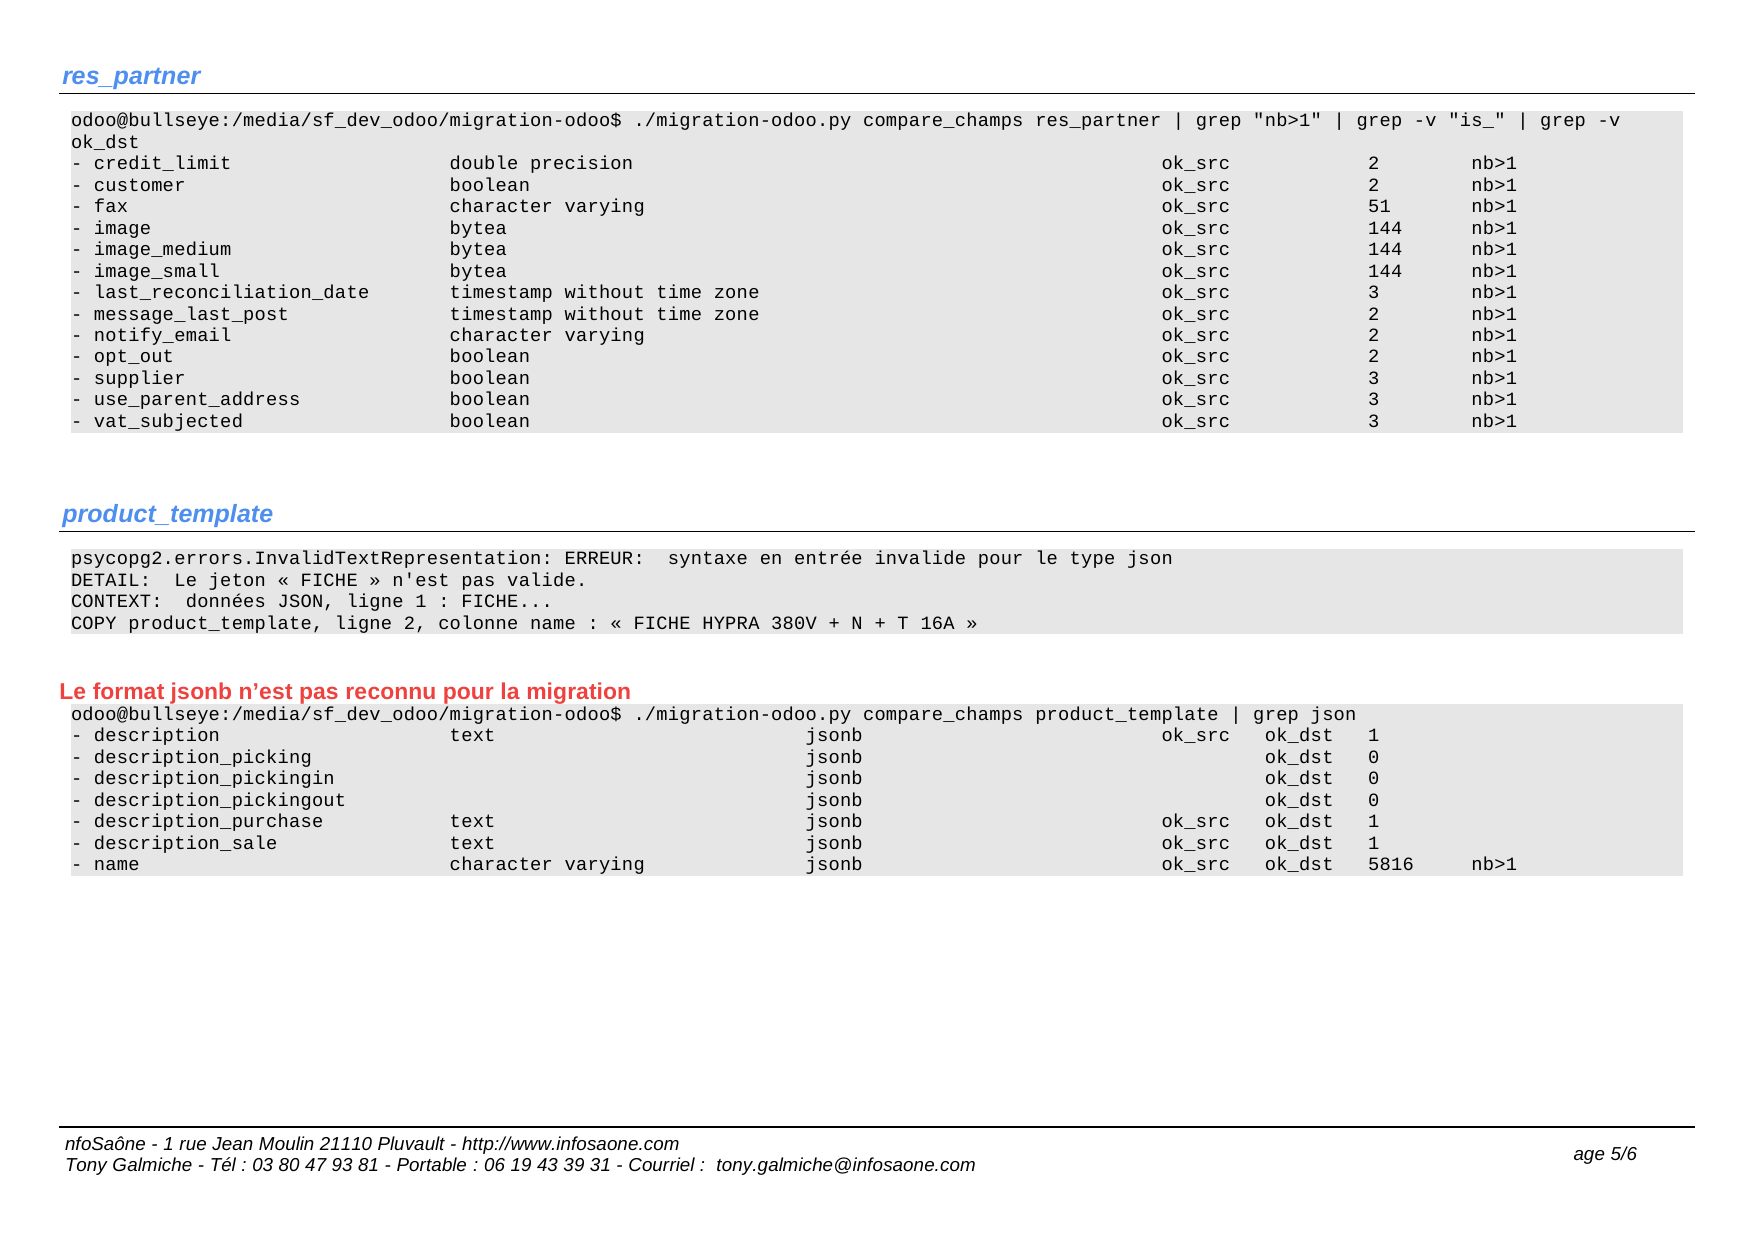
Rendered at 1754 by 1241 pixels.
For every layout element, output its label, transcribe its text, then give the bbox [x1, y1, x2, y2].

text - name character varying jsonb ok_src ok_dst 5816 nb>1 [71, 854, 1683, 876]
text - description text jsonb ok_src ok_dst 1 [71, 726, 1683, 747]
text - opt_out boolean ok_src 2 nb>1 [71, 347, 1683, 368]
text - fax character varying ok_src 51 nb>1 [71, 197, 1683, 218]
subtitle res_partner [59, 59, 1695, 93]
text odoo@bullseye:/media/sf_dev_odoo/migration-odoo$ ./migration-odoo.py compare_champs res_partner | grep "nb>1" | grep -v "is_" | grep -v ok_dst [71, 111, 1683, 154]
text - use_parent_address boolean ok_src 3 nb>1 [71, 390, 1683, 411]
text - description_pickingin jsonb ok_dst 0 [71, 769, 1683, 790]
text - notify_email character varying ok_src 2 nb>1 [71, 325, 1683, 347]
text - image_medium bytea ok_src 144 nb>1 [71, 239, 1683, 261]
text COPY product_template, ligne 2, colonne name : « FICHE HYPRA 380V + N + T 16A » [71, 613, 1683, 634]
text odoo@bullseye:/media/sf_dev_odoo/migration-odoo$ ./migration-odoo.py compare_champs product_template | grep json [71, 704, 1683, 726]
text - supplier boolean ok_src 3 nb>1 [71, 368, 1683, 390]
text psycopg2.errors.InvalidTextRepresentation: ERREUR: syntaxe en entrée invalide pour le type json [71, 549, 1683, 570]
text DETAIL: Le jeton « FICHE » n'est pas valide. [71, 570, 1683, 592]
text - image_small bytea ok_src 144 nb>1 [71, 261, 1683, 282]
text - description_purchase text jsonb ok_src ok_dst 1 [71, 812, 1683, 833]
text - vat_subjected boolean ok_src 3 nb>1 [71, 411, 1683, 433]
text CONTEXT: données JSON, ligne 1 : FICHE... [71, 592, 1683, 613]
text Le format jsonb n’est pas reconnu pour la migration [59, 678, 1695, 704]
text - message_last_post timestamp without time zone ok_src 2 nb>1 [71, 304, 1683, 325]
text - description_sale text jsonb ok_src ok_dst 1 [71, 833, 1683, 854]
text - image bytea ok_src 144 nb>1 [71, 218, 1683, 239]
subtitle product_template [59, 497, 1695, 531]
text - description_pickingout jsonb ok_dst 0 [71, 790, 1683, 812]
text - credit_limit double precision ok_src 2 nb>1 [71, 154, 1683, 175]
text - description_picking jsonb ok_dst 0 [71, 747, 1683, 769]
text - last_reconciliation_date timestamp without time zone ok_src 3 nb>1 [71, 282, 1683, 304]
text - customer boolean ok_src 2 nb>1 [71, 175, 1683, 197]
